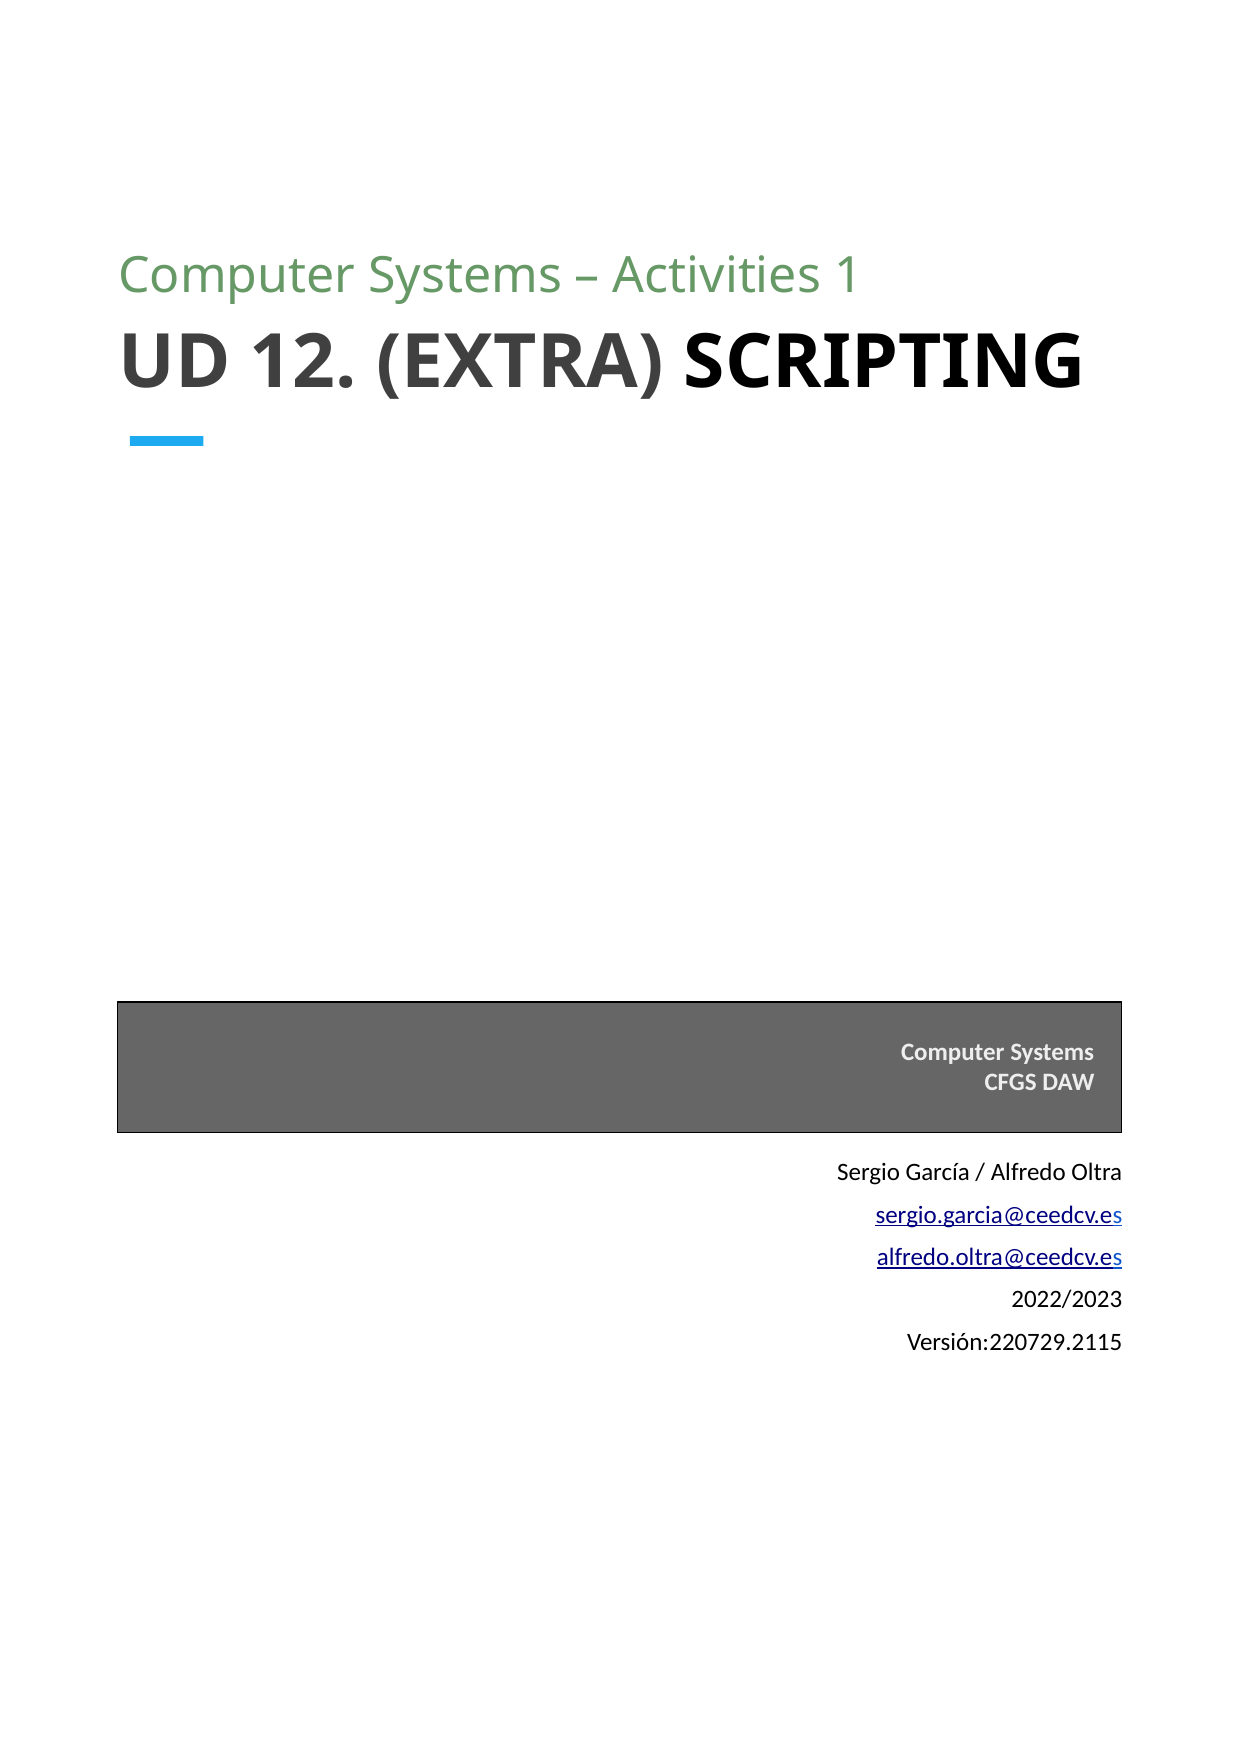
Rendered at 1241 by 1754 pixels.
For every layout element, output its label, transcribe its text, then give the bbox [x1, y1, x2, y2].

picture [129, 436, 204, 446]
text Versión:220729.2114 [118, 1326, 1122, 1357]
text sergio.garcia@ceedcv.es [231, 1199, 1122, 1229]
text [231, 977, 1122, 1001]
text CFGS DAW [121, 1066, 1094, 1097]
text Computer Systems [121, 1036, 1094, 1066]
text Sergio García / Alfredo Oltra [231, 1133, 1122, 1187]
text alfredo.oltra@ceedcv.es [231, 1241, 1122, 1272]
text 2022/2023 [118, 1284, 1122, 1314]
text Computer Systems – Activities 1 UD 12. (EXTRA) Scripting [118, 239, 1122, 409]
